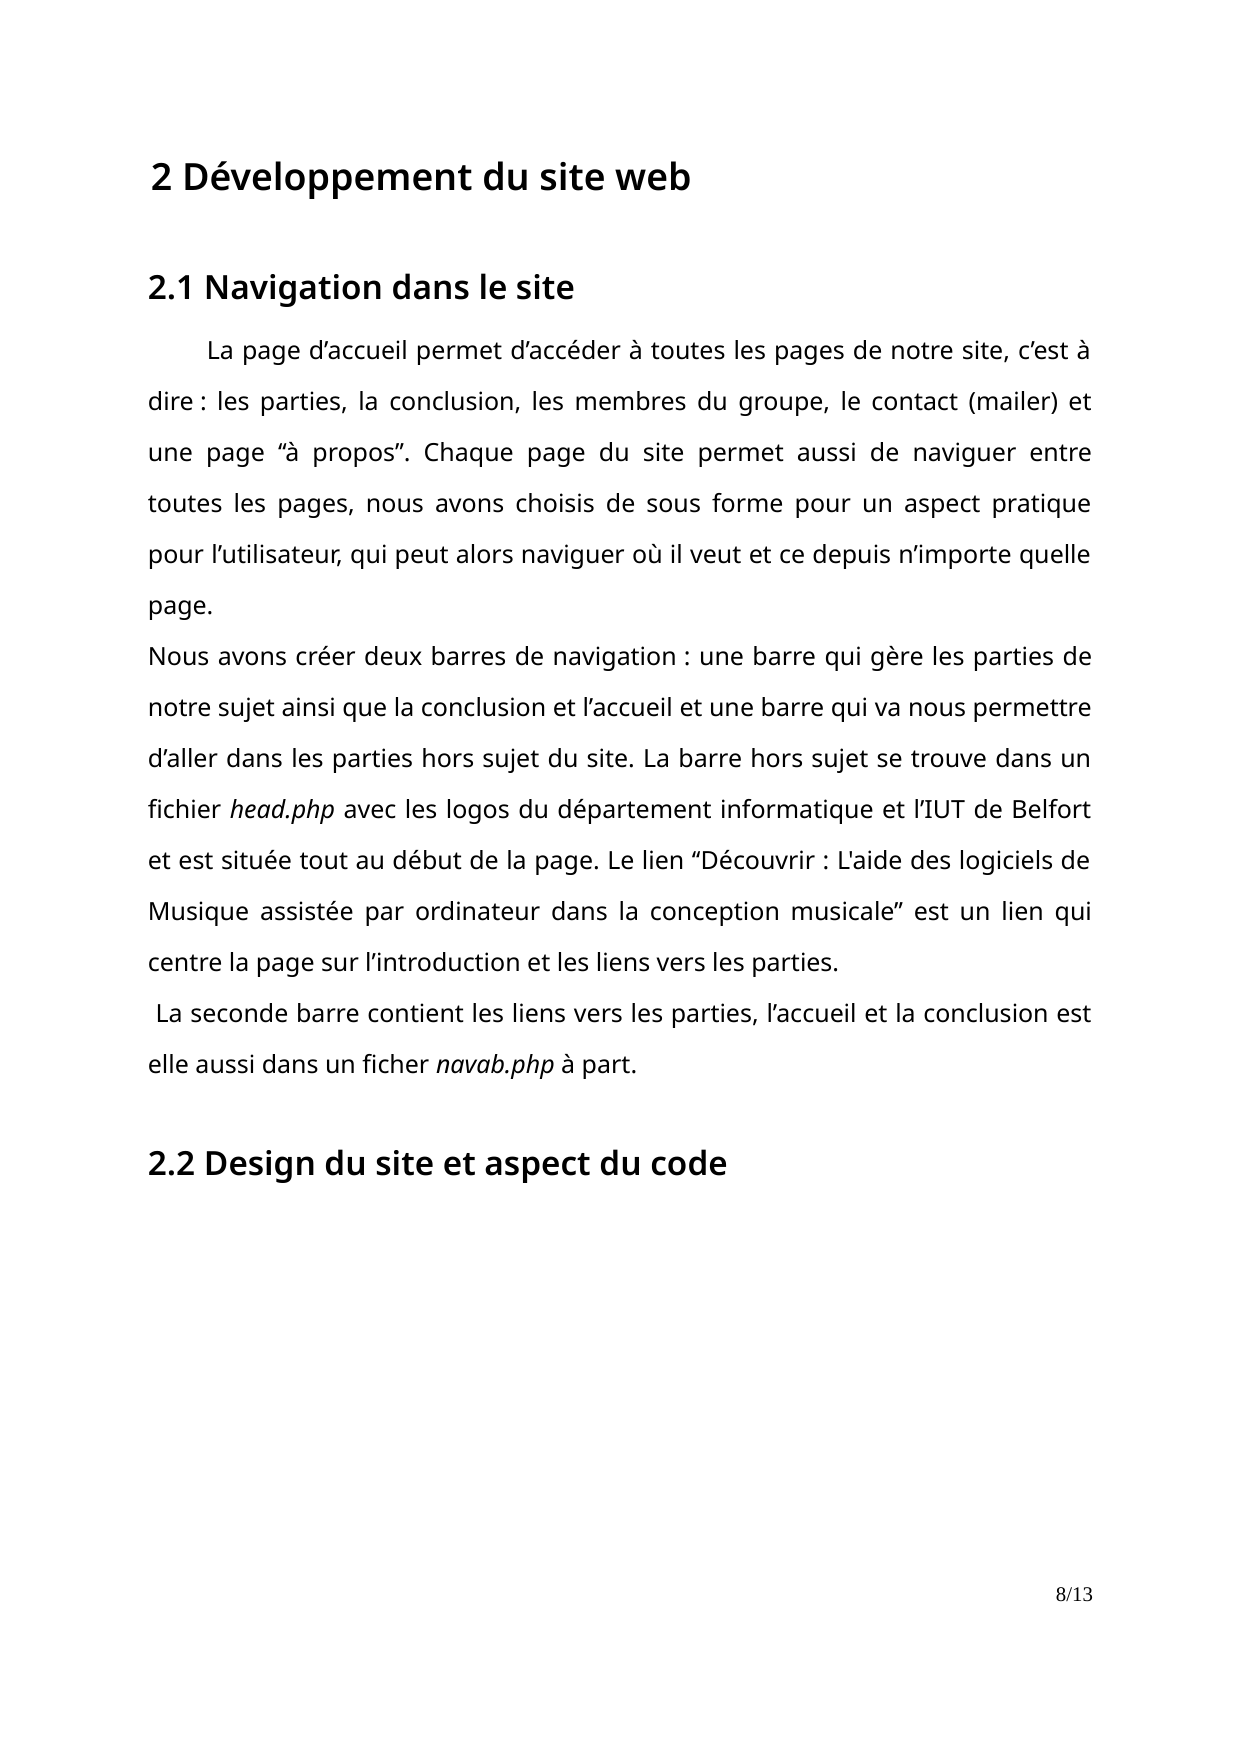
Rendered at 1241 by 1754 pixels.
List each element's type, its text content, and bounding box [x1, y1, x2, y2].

subtitle Navigation dans le site [148, 263, 1093, 309]
subtitle Design du site et aspect du code [148, 1139, 1093, 1185]
text La page d’accueil permet d’accéder à toutes les pages de notre site, c’est à dire : les parties, la conclusion, les membres du groupe, le contact (mailer) et une page ‘‘à propos’’. Chaque page du site permet aussi de naviguer entre toutes les pages, nous avons choisis de sous forme pour un aspect pratique pour l’utilisateur, qui peut alors naviguer où il veut et ce depuis n’importe quelle page. Nous avons créer deux barres de navigation : une barre qui gère les parties de notre sujet ainsi que la conclusion et l’accueil et une barre qui va nous permettre d’aller dans les parties hors sujet du site. La barre hors sujet se trouve dans un fichier head.php avec les logos du département informatique et l’IUT de Belfort et est située tout au début de la page. Le lien ‘‘Découvrir : L'aide des logiciels de Musique assistée par ordinateur dans la conception musicale’’ est un lien qui centre la page sur l’introduction et les liens vers les parties. La seconde barre contient les liens vers les parties, l’accueil et la conclusion est elle aussi dans un ficher navab.php à part. [148, 332, 1093, 1081]
subtitle Développement du site web [148, 148, 1093, 204]
